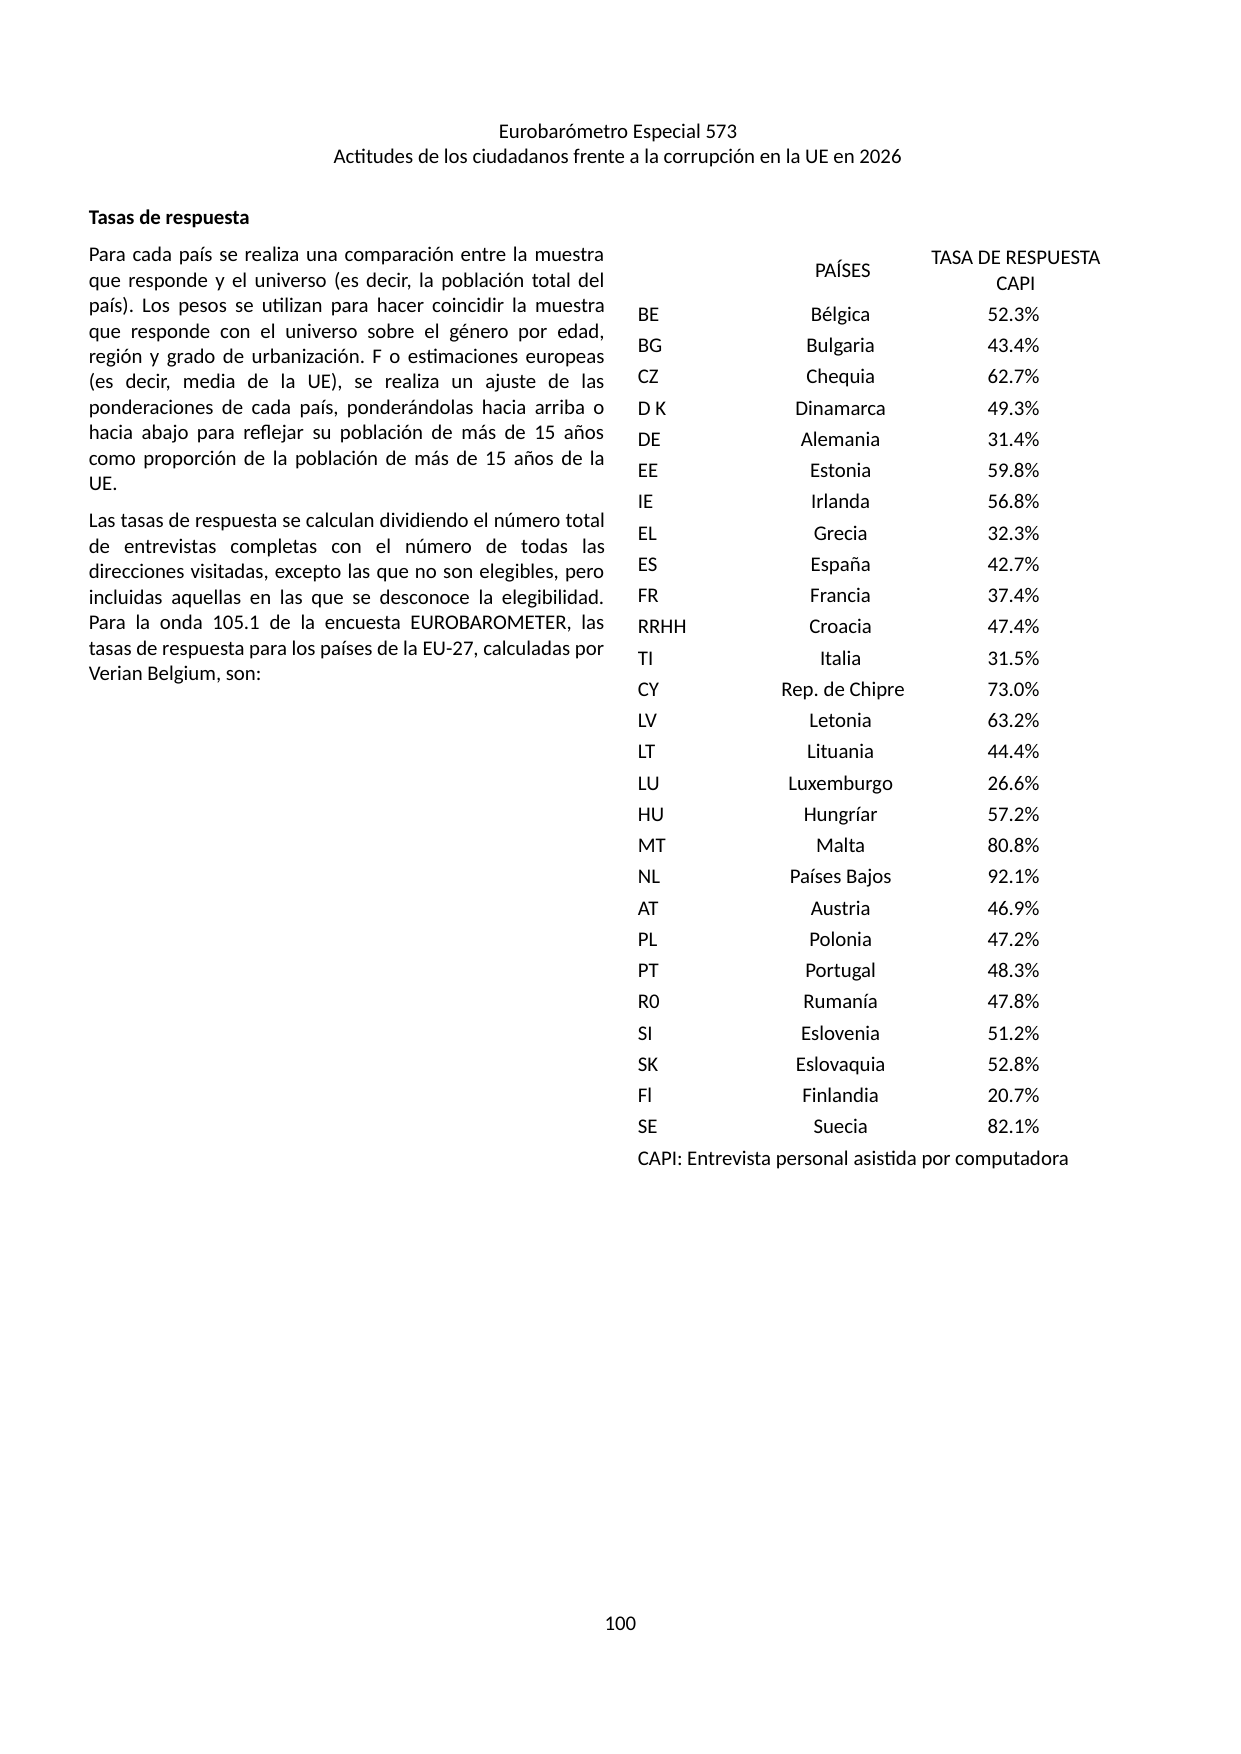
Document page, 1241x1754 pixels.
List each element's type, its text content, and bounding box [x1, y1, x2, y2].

table_cell SI [635, 1017, 773, 1048]
table_cell Francia [774, 580, 912, 611]
table_cell SK [635, 1048, 773, 1079]
table_cell 47.4% [912, 611, 1119, 642]
table_cell PT [635, 955, 773, 986]
table_cell EE [635, 455, 773, 486]
table_cell 44.4% [912, 736, 1119, 767]
table_cell ES [635, 548, 773, 579]
table_cell CAPI: Entrevista personal asistida por computadora [635, 1142, 1119, 1173]
table_cell LV [635, 705, 773, 736]
table_cell CY [635, 673, 773, 704]
table_cell Bélgica [774, 298, 912, 329]
table_cell HU [635, 798, 773, 829]
text Para cada país se realiza una comparación entre la muestra que responde y el universo (es decir, la población total del país). Los pesos se utilizan para hacer coincidir la muestra que responde con el universo sobre el género por edad, región y grado de urbanización. F o estimaciones europeas (es decir, media de la UE), se realiza un ajuste de las ponderaciones de cada país, ponderándolas hacia arriba o hacia abajo para reflejar su población de más de 15 años como proporción de la población de más de 15 años de la UE. [88, 242, 605, 496]
table_cell 37.4% [912, 580, 1119, 611]
table_cell LT [635, 736, 773, 767]
table_cell Finlandia [774, 1080, 912, 1111]
table_cell Países Bajos [774, 861, 912, 892]
table_cell TI [635, 642, 773, 673]
table_cell 46.9% [912, 892, 1119, 923]
table_cell 80.8% [912, 830, 1119, 861]
table_cell Eslovenia [774, 1017, 912, 1048]
table_cell Rumanía [774, 986, 912, 1017]
table_cell 52.3% [912, 298, 1119, 329]
table_cell 73.0% [912, 673, 1119, 704]
text Las tasas de respuesta se calculan dividiendo el número total de entrevistas completas con el número de todas las direcciones visitadas, excepto las que no son elegibles, pero incluidas aquellas en las que se desconoce la elegibilidad. Para la onda 105.1 de la encuesta EUROBAROMETER, las tasas de respuesta para los países de la EU-27, calculadas por Verian Belgium, son: [88, 508, 605, 686]
table_cell 31.5% [912, 642, 1119, 673]
table_cell Eslovaquia [774, 1048, 912, 1079]
table_cell España [774, 548, 912, 579]
table_cell Austria [774, 892, 912, 923]
table_cell Suecia [774, 1111, 912, 1142]
table_cell BE [635, 298, 773, 329]
table_cell 47.2% [912, 923, 1119, 954]
table_cell D K [635, 392, 773, 423]
table_cell Lituania [774, 736, 912, 767]
table_cell Luxemburgo [774, 767, 912, 798]
table_cell Portugal [774, 955, 912, 986]
table_cell 32.3% [912, 517, 1119, 548]
table_cell 47.8% [912, 986, 1119, 1017]
table_cell AT [635, 892, 773, 923]
table_header [635, 242, 773, 298]
table_cell Chequia [774, 361, 912, 392]
table_cell EL [635, 517, 773, 548]
table_cell 31.4% [912, 423, 1119, 454]
table_cell RRHH [635, 611, 773, 642]
table_cell Estonia [774, 455, 912, 486]
table_cell 62.7% [912, 361, 1119, 392]
table_cell Alemania [774, 423, 912, 454]
table_cell Polonia [774, 923, 912, 954]
table_cell 49.3% [912, 392, 1119, 423]
table_cell LU [635, 767, 773, 798]
table_cell PL [635, 923, 773, 954]
table_cell Fl [635, 1080, 773, 1111]
table_cell Dinamarca [774, 392, 912, 423]
table_cell DE [635, 423, 773, 454]
table_cell NL [635, 861, 773, 892]
table_cell Rep. de Chipre [774, 673, 912, 704]
table_cell IE [635, 486, 773, 517]
table_cell 82.1% [912, 1111, 1119, 1142]
table_cell 59.8% [912, 455, 1119, 486]
table_cell 43.4% [912, 330, 1119, 361]
table_cell SE [635, 1111, 773, 1142]
table_cell Malta [774, 830, 912, 861]
table_cell 57.2% [912, 798, 1119, 829]
table_cell Irlanda [774, 486, 912, 517]
table_cell CZ [635, 361, 773, 392]
table_cell 92.1% [912, 861, 1119, 892]
table_cell 48.3% [912, 955, 1119, 986]
table_cell 26.6% [912, 767, 1119, 798]
text Tasas de respuesta [88, 204, 605, 230]
table_cell 56.8% [912, 486, 1119, 517]
table_header PAÍSES [774, 242, 912, 298]
table_cell Italia [774, 642, 912, 673]
table_cell BG [635, 330, 773, 361]
table_cell 42.7% [912, 548, 1119, 579]
table_cell 52.8% [912, 1048, 1119, 1079]
table_cell Bulgaria [774, 330, 912, 361]
table_cell FR [635, 580, 773, 611]
table_cell 51.2% [912, 1017, 1119, 1048]
table_cell 20.7% [912, 1080, 1119, 1111]
table_header TASA DE RESPUESTA CAPI [912, 242, 1119, 298]
table_cell R0 [635, 986, 773, 1017]
table_cell MT [635, 830, 773, 861]
table_cell Hungríar [774, 798, 912, 829]
table_cell 63.2% [912, 705, 1119, 736]
table_cell Letonia [774, 705, 912, 736]
table_cell Grecia [774, 517, 912, 548]
table_cell Croacia [774, 611, 912, 642]
